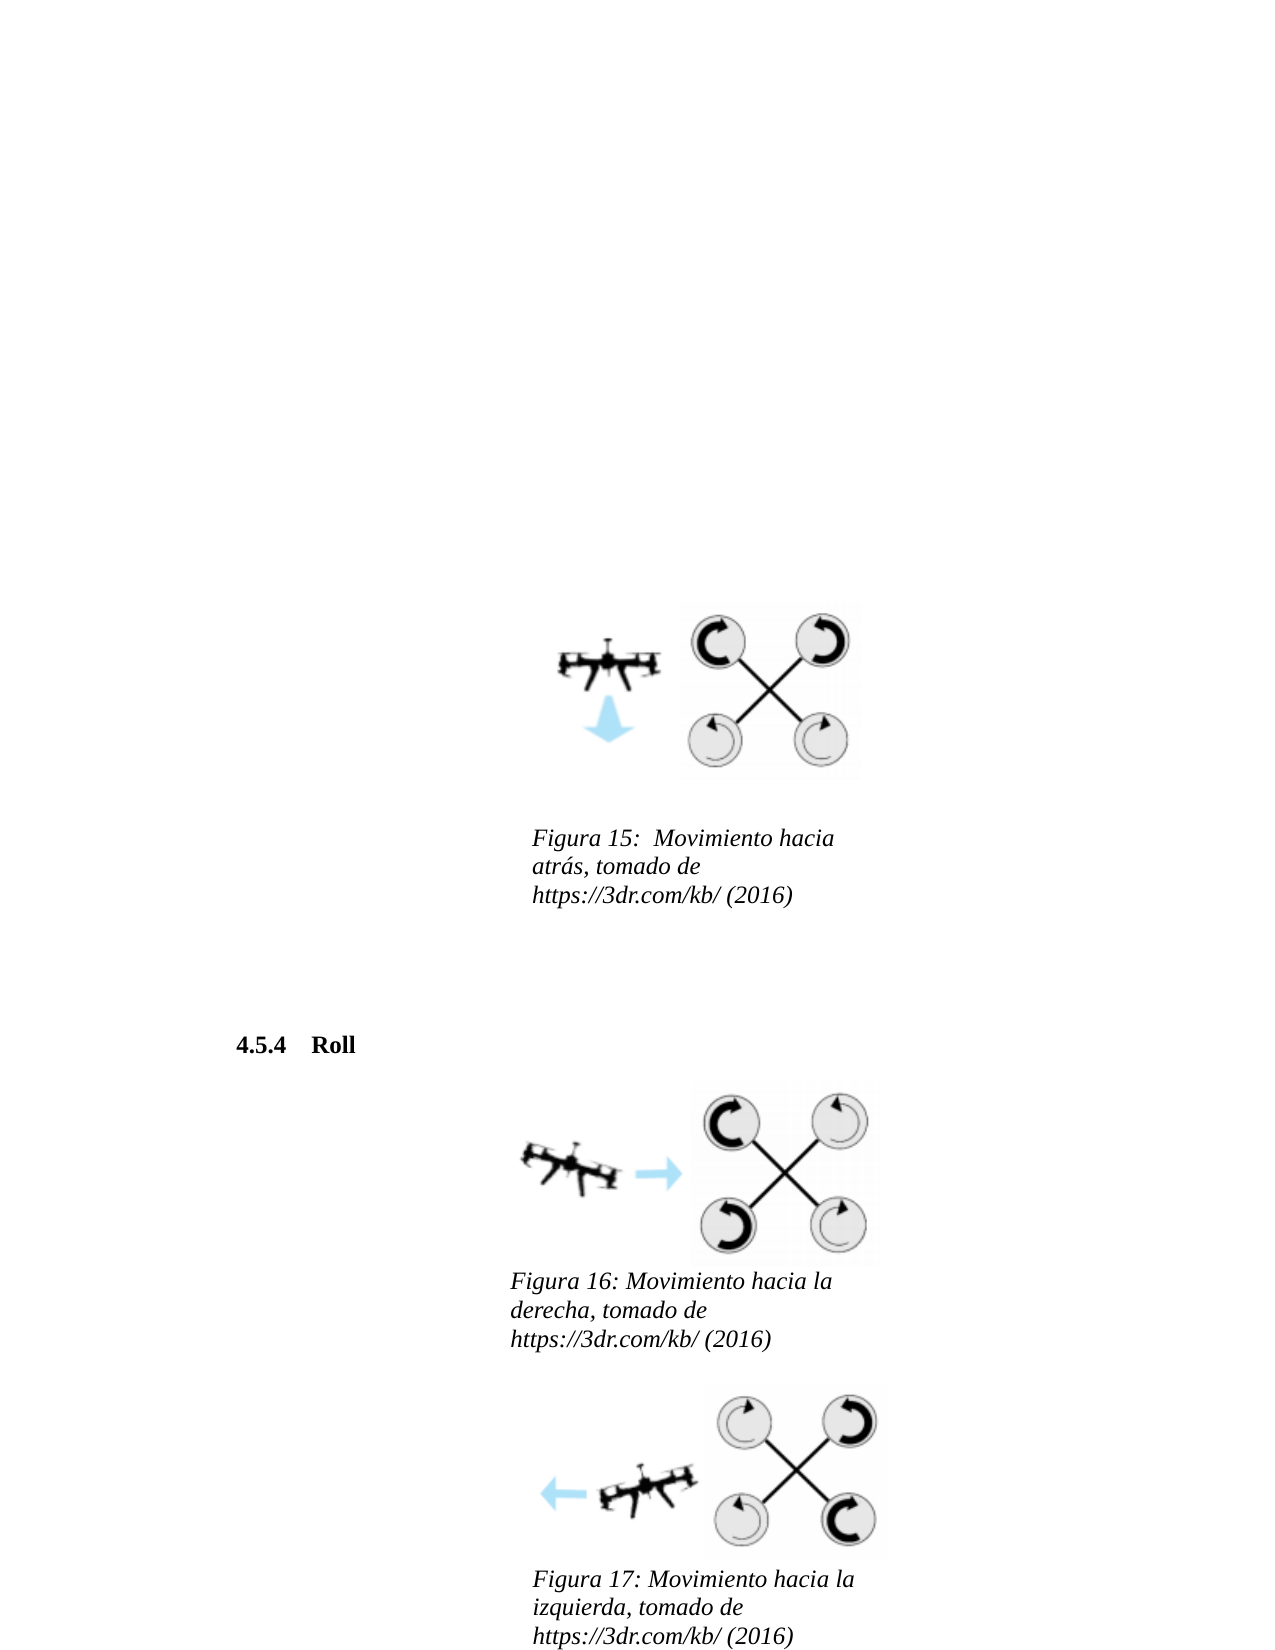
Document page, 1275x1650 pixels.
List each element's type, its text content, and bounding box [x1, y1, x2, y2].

text Figura 16: Movimiento hacia la derecha, tomado de https://3dr.com/kb/ (2016) [510, 1267, 881, 1352]
subtitle Roll [236, 1030, 1157, 1059]
picture [531, 601, 862, 780]
picture [532, 1385, 888, 1559]
text Figura 17: Movimiento hacia la izquierda, tomado de https://3dr.com/kb/ (2016) [532, 1559, 887, 1650]
picture [510, 1080, 881, 1267]
text Figura 15: Movimiento hacia atrás, tomado de https://3dr.com/kb/ (2016) [532, 780, 861, 909]
